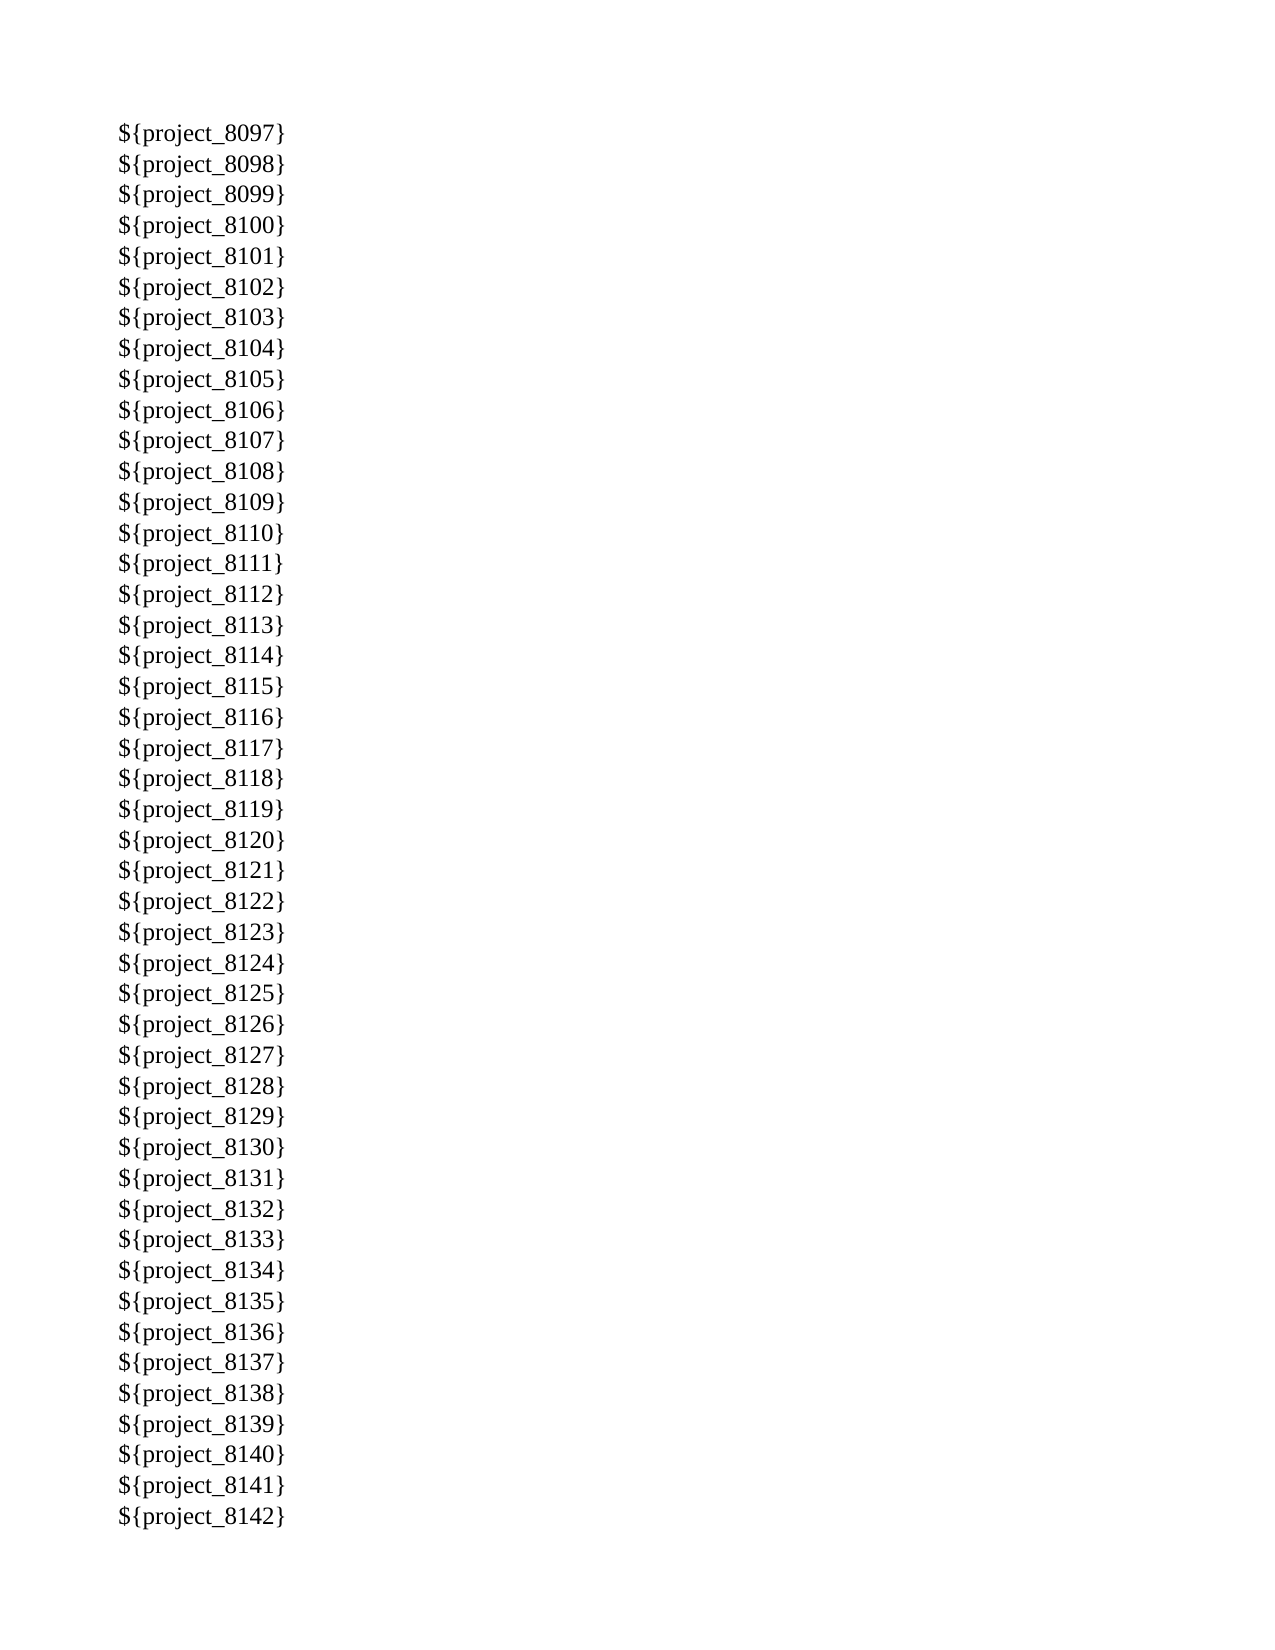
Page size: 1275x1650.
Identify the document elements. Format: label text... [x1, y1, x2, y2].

text ${project_8106} [118, 395, 1157, 423]
text ${project_8131} [118, 1163, 1157, 1192]
text ${project_8107} [118, 425, 1157, 454]
text ${project_8119} [118, 794, 1157, 823]
text ${project_8128} [118, 1071, 1157, 1099]
text ${project_8104} [118, 333, 1157, 362]
text ${project_8132} [118, 1194, 1157, 1222]
text ${project_8101} [118, 241, 1157, 270]
text ${project_8097} [118, 118, 1157, 147]
text ${project_8105} [118, 364, 1157, 393]
text ${project_8110} [118, 518, 1157, 546]
text ${project_8117} [118, 733, 1157, 761]
text ${project_8138} [118, 1378, 1157, 1407]
text ${project_8142} [118, 1501, 1157, 1530]
text ${project_8140} [118, 1439, 1157, 1468]
text ${project_8102} [118, 272, 1157, 301]
text ${project_8111} [118, 548, 1157, 577]
text ${project_8108} [118, 456, 1157, 485]
text ${project_8109} [118, 487, 1157, 516]
text ${project_8125} [118, 978, 1157, 1007]
text ${project_8123} [118, 917, 1157, 946]
text ${project_8133} [118, 1224, 1157, 1253]
text ${project_8099} [118, 179, 1157, 208]
text ${project_8135} [118, 1286, 1157, 1314]
text ${project_8124} [118, 948, 1157, 977]
text ${project_8130} [118, 1132, 1157, 1161]
text ${project_8103} [118, 302, 1157, 331]
text ${project_8115} [118, 671, 1157, 700]
text ${project_8126} [118, 1009, 1157, 1038]
text ${project_8122} [118, 886, 1157, 915]
text ${project_8113} [118, 610, 1157, 638]
text ${project_8112} [118, 579, 1157, 608]
text ${project_8114} [118, 641, 1157, 669]
text ${project_8137} [118, 1347, 1157, 1376]
text ${project_8139} [118, 1409, 1157, 1437]
text ${project_8141} [118, 1470, 1157, 1499]
text ${project_8120} [118, 825, 1157, 854]
text ${project_8134} [118, 1255, 1157, 1284]
text ${project_8118} [118, 763, 1157, 792]
text ${project_8136} [118, 1317, 1157, 1345]
text ${project_8098} [118, 149, 1157, 178]
text ${project_8121} [118, 856, 1157, 884]
text ${project_8127} [118, 1040, 1157, 1069]
text ${project_8100} [118, 210, 1157, 239]
text ${project_8129} [118, 1101, 1157, 1130]
text ${project_8116} [118, 702, 1157, 731]
